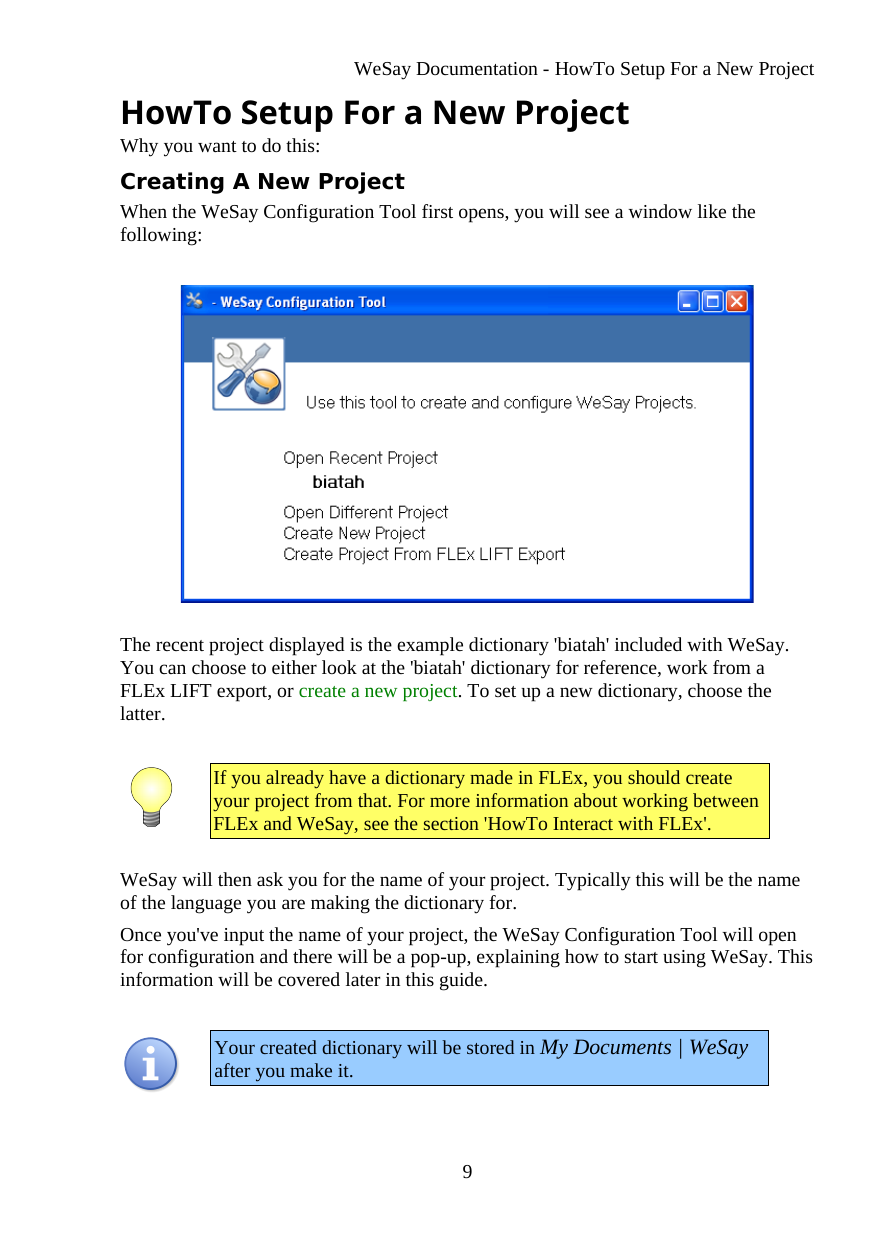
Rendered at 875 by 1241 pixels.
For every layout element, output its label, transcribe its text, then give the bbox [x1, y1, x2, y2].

text WeSay will then ask you for the name of your project. Typically this will be the name of the language you are making the dictionary for. [120, 868, 814, 913]
picture [180, 285, 754, 603]
text Why you want to do this: [120, 134, 814, 157]
text If you already have a dictionary made in FLEx, you should create your project from that. For more information about working between FLEx and WeSay, see the section 'HowTo Interact with FLEx'. [211, 764, 769, 838]
picture [120, 1033, 181, 1094]
text The recent project displayed is the example dictionary 'biatah' included with WeSay. You can choose to either look at the 'biatah' dictionary for reference, work from a FLEx LIFT export, or create a new project. To set up a new dictionary, choose the latter. [120, 255, 814, 724]
subtitle HowTo Setup For a New Project [120, 90, 814, 134]
text Once you've input the name of your project, the WeSay Configuration Tool will open for configuration and there will be a pop-up, explaining how to start using WeSay. This information will be covered later in this guide. [120, 922, 814, 991]
subtitle Creating A New Project [120, 169, 814, 194]
text When the WeSay Configuration Tool first opens, you will see a window like the following: [120, 200, 814, 246]
picture [120, 766, 181, 827]
text Your created dictionary will be stored in My Documents | WeSay after you make it. [211, 1031, 768, 1085]
